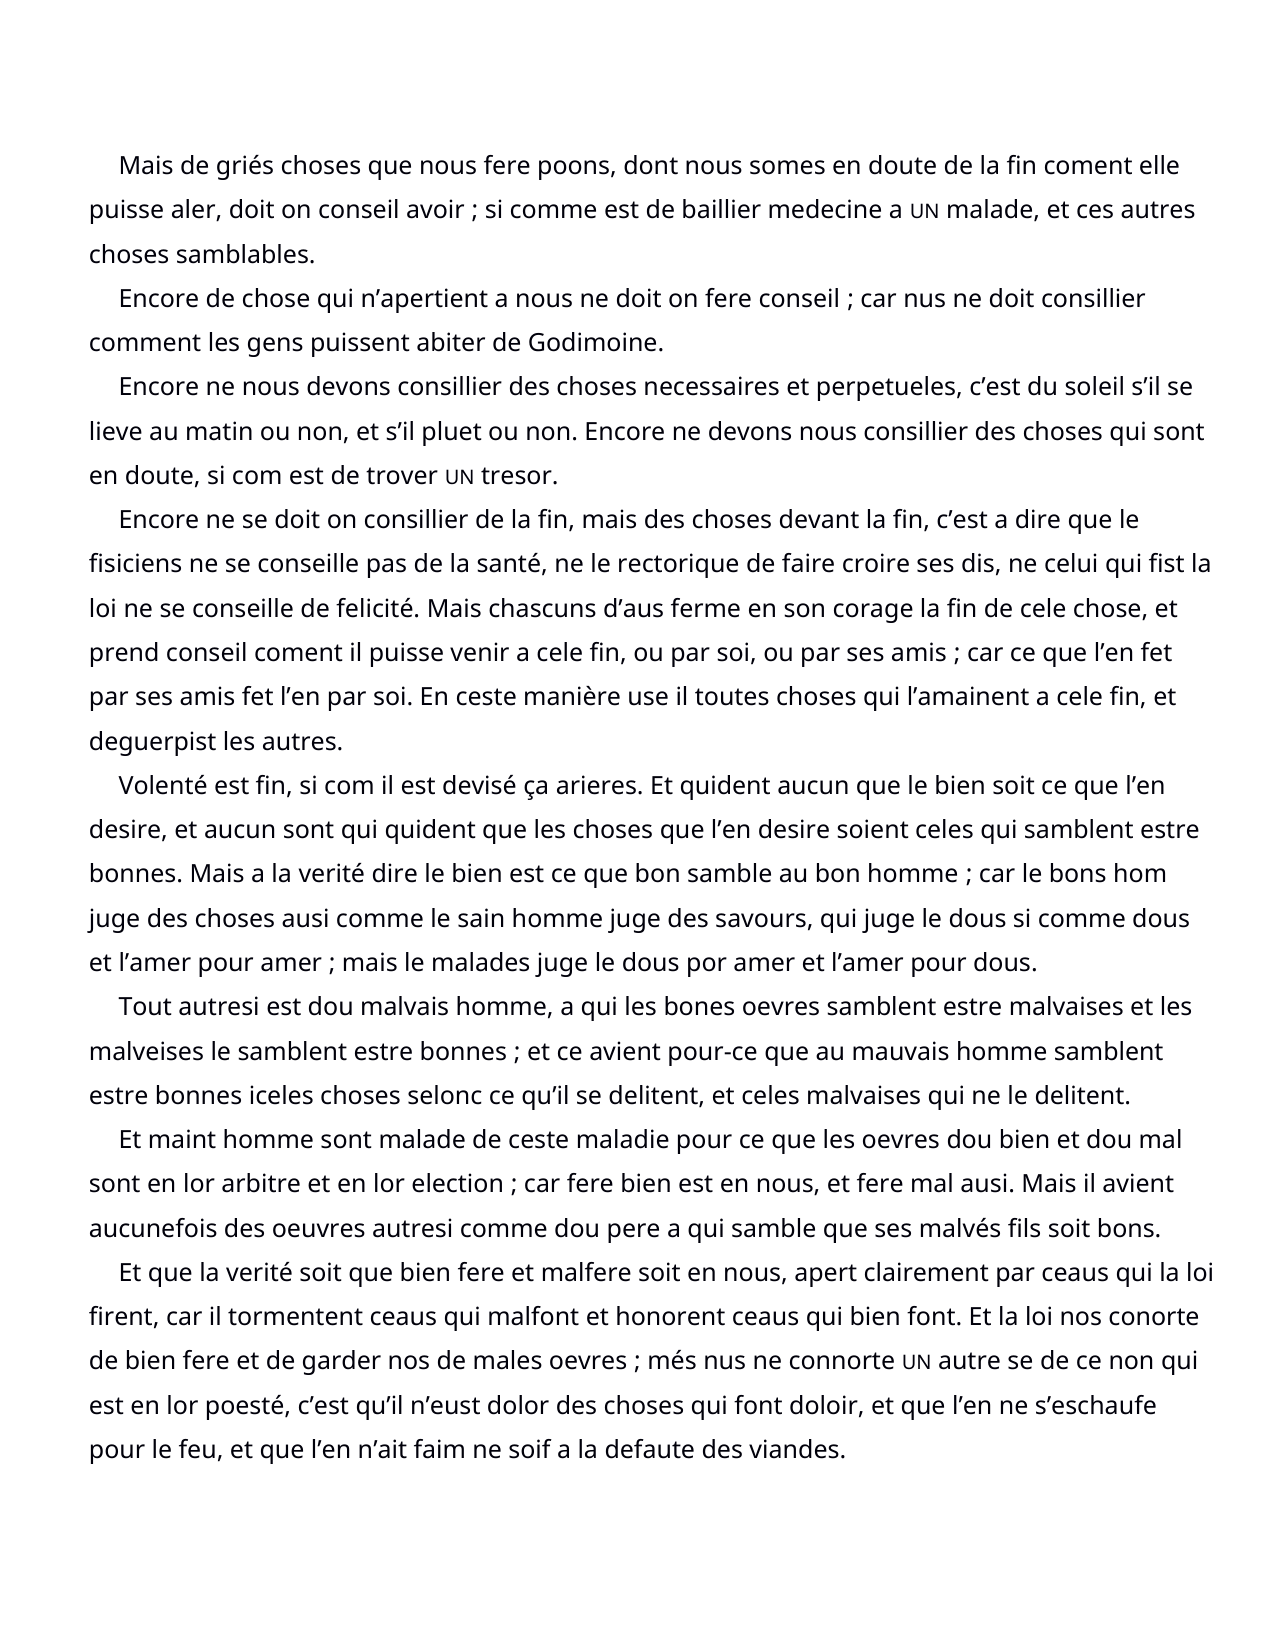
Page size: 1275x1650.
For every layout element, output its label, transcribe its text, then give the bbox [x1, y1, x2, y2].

text Encore de chose qui n’apertient a nous ne doit on fere conseil ; car nus ne doit consillier comment les gens puissent abiter de Godimoine. [89, 281, 1216, 359]
text Encore ne nous devons consillier des choses necessaires et perpetueles, c’est du soleil s’il se lieve au matin ou non, et s’il pluet ou non. Encore ne devons nous consillier des choses qui sont en doute, si com est de trover un tresor. [89, 369, 1216, 492]
text Et que la verité soit que bien fere et malfere soit en nous, apert clairement par ceaus qui la loi firent, car il tormentent ceaus qui malfont et honorent ceaus qui bien font. Et la loi nos conorte de bien fere et de garder nos de males oevres ; més nus ne connorte un autre se de ce non qui est en lor poesté, c’est qu’il n’eust dolor des choses qui font doloir, et que l’en ne s’eschaufe pour le feu, et que l’en n’ait faim ne soif a la defaute des viandes. [89, 1254, 1216, 1466]
text Et maint homme sont malade de ceste maladie pour ce que les oevres dou bien et dou mal sont en lor arbitre et en lor election ; car fere bien est en nous, et fere mal ausi. Mais il avient aucunefois des oeuvres autresi comme dou pere a qui samble que ses malvés fils soit bons. [89, 1122, 1216, 1244]
text Mais de griés choses que nous fere poons, dont nous somes en doute de la fin coment elle puisse aler, doit on conseil avoir ; si comme est de baillier medecine a un malade, et ces autres choses samblables. [89, 148, 1216, 270]
text Tout autresi est dou malvais homme, a qui les bones oevres samblent estre malvaises et les malveises le samblent estre bonnes ; et ce avient pour-ce que au mauvais homme samblent estre bonnes iceles choses selonc ce qu’il se delitent, et celes malvaises qui ne le delitent. [89, 989, 1216, 1111]
text Encore ne se doit on consillier de la fin, mais des choses devant la fin, c’est a dire que le fisiciens ne se conseille pas de la santé, ne le rectorique de faire croire ses dis, ne celui qui fist la loi ne se conseille de felicité. Mais chascuns d’aus ferme en son corage la fin de cele chose, et prend conseil coment il puisse venir a cele fin, ou par soi, ou par ses amis ; car ce que l’en fet par ses amis fet l’en par soi. En ceste manière use il toutes choses qui l’amainent a cele fin, et deguerpist les autres. [89, 502, 1216, 757]
text Volenté est fin, si com il est devisé ça arieres. Et quident aucun que le bien soit ce que l’en desire, et aucun sont qui quident que les choses que l’en desire soient celes qui samblent estre bonnes. Mais a la verité dire le bien est ce que bon samble au bon homme ; car le bons hom juge des choses ausi comme le sain homme juge des savours, qui juge le dous si comme dous et l’amer pour amer ; mais le malades juge le dous por amer et l’amer pour dous. [89, 767, 1216, 979]
